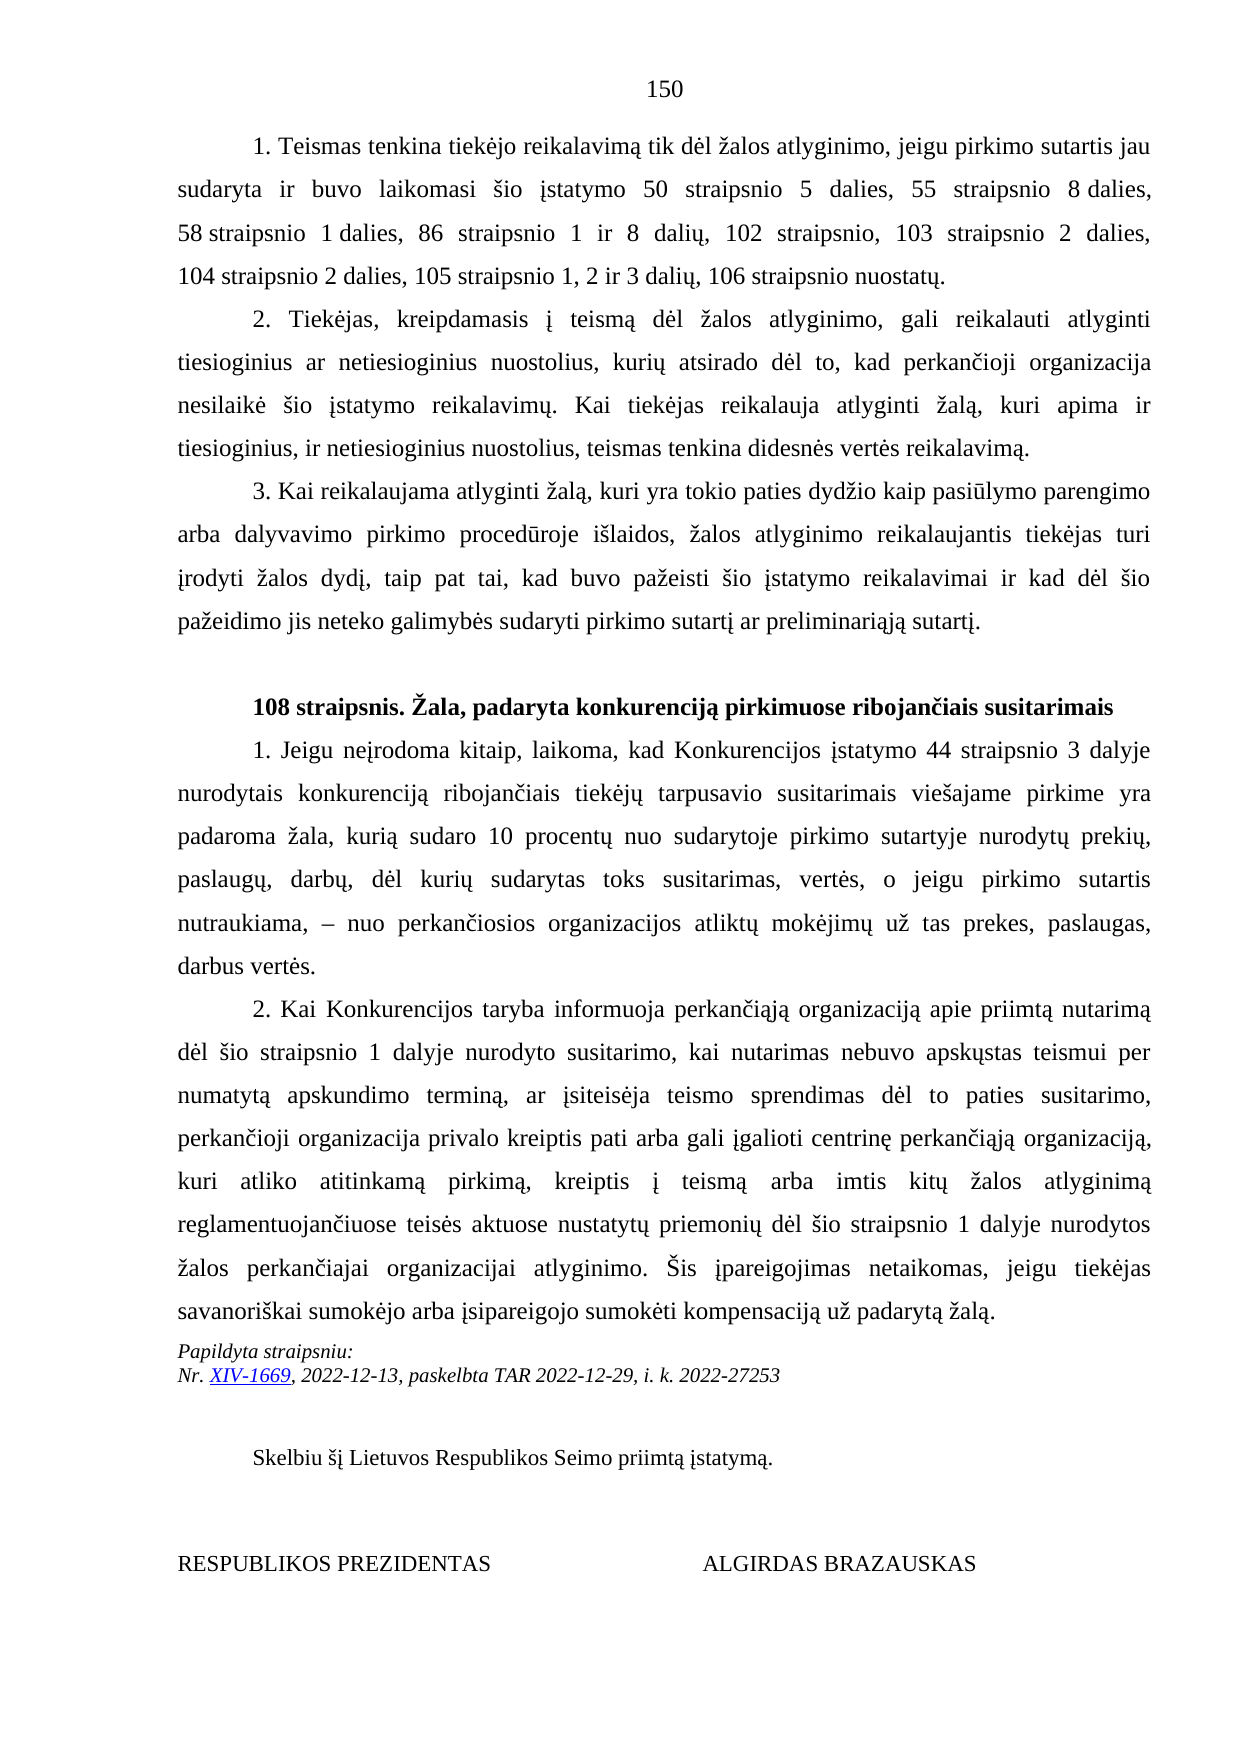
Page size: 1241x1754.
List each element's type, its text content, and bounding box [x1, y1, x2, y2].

text Skelbiu šį Lietuvos Respublikos Seimo priimtą įstatymą. [177, 1444, 1152, 1471]
text 2. Tiekėjas, kreipdamasis į teismą dėl žalos atlyginimo, gali reikalauti atlyginti tiesioginius ar netiesioginius nuostolius, kurių atsirado dėl to, kad perkančioji organizacija nesilaikė šio įstatymo reikalavimų. Kai tiekėjas reikalauja atlyginti žalą, kuri apima ir tiesioginius, ir netiesioginius nuostolius, teismas tenkina didesnės vertės reikalavimą. [177, 304, 1152, 462]
text 3. Kai reikalaujama atlyginti žalą, kuri yra tokio paties dydžio kaip pasiūlymo parengimo arba dalyvavimo pirkimo procedūroje išlaidos, žalos atlyginimo reikalaujantis tiekėjas turi įrodyti žalos dydį, taip pat tai, kad buvo pažeisti šio įstatymo reikalavimai ir kad dėl šio pažeidimo jis neteko galimybės sudaryti pirkimo sutartį ar preliminariąją sutartį. [177, 476, 1152, 634]
text Nr. XIV-1669, 2022-12-13, paskelbta TAR 2022-12-29, i. k. 2022-27253 [177, 1363, 1152, 1387]
text 1. Teismas tenkina tiekėjo reikalavimą tik dėl žalos atlyginimo, jeigu pirkimo sutartis jau sudaryta ir buvo laikomasi šio įstatymo 50 straipsnio 5 dalies, 55 straipsnio 8 dalies, 58 straipsnio 1 dalies, 86 straipsnio 1 ir 8 dalių, 102 straipsnio, 103 straipsnio 2 dalies, 104 straipsnio 2 dalies, 105 straipsnio 1, 2 ir 3 dalių, 106 straipsnio nuostatų. [177, 131, 1152, 289]
text RESPUBLIKOS PREZIDENTAS ALGIRDAS BRAZAUSKAS [177, 1550, 1152, 1603]
text 108 straipsnis. Žala, padaryta konkurenciją pirkimuose ribojančiais susitarimais [177, 692, 1152, 721]
text 2. Kai Konkurencijos taryba informuoja perkančiąją organizaciją apie priimtą nutarimą dėl šio straipsnio 1 dalyje nurodyto susitarimo, kai nutarimas nebuvo apskųstas teismui per numatytą apskundimo terminą, ar įsiteisėja teismo sprendimas dėl to paties susitarimo, perkančioji organizacija privalo kreiptis pati arba gali įgalioti centrinę perkančiąją organizaciją, kuri atliko atitinkamą pirkimą, kreiptis į teismą arba imtis kitų žalos atlyginimą reglamentuojančiuose teisės aktuose nustatytų priemonių dėl šio straipsnio 1 dalyje nurodytos žalos perkančiajai organizacijai atlyginimo. Šis įpareigojimas netaikomas, jeigu tiekėjas savanoriškai sumokėjo arba įsipareigojo sumokėti kompensaciją už padarytą žalą. [177, 994, 1152, 1324]
text Papildyta straipsniu: [177, 1339, 1152, 1363]
text 1. Jeigu neįrodoma kitaip, laikoma, kad Konkurencijos įstatymo 44 straipsnio 3 dalyje nurodytais konkurenciją ribojančiais tiekėjų tarpusavio susitarimais viešajame pirkime yra padaroma žala, kurią sudaro 10 procentų nuo sudarytoje pirkimo sutartyje nurodytų prekių, paslaugų, darbų, dėl kurių sudarytas toks susitarimas, vertės, o jeigu pirkimo sutartis nutraukiama, – nuo perkančiosios organizacijos atliktų mokėjimų už tas prekes, paslaugas, darbus vertės. [177, 735, 1152, 979]
